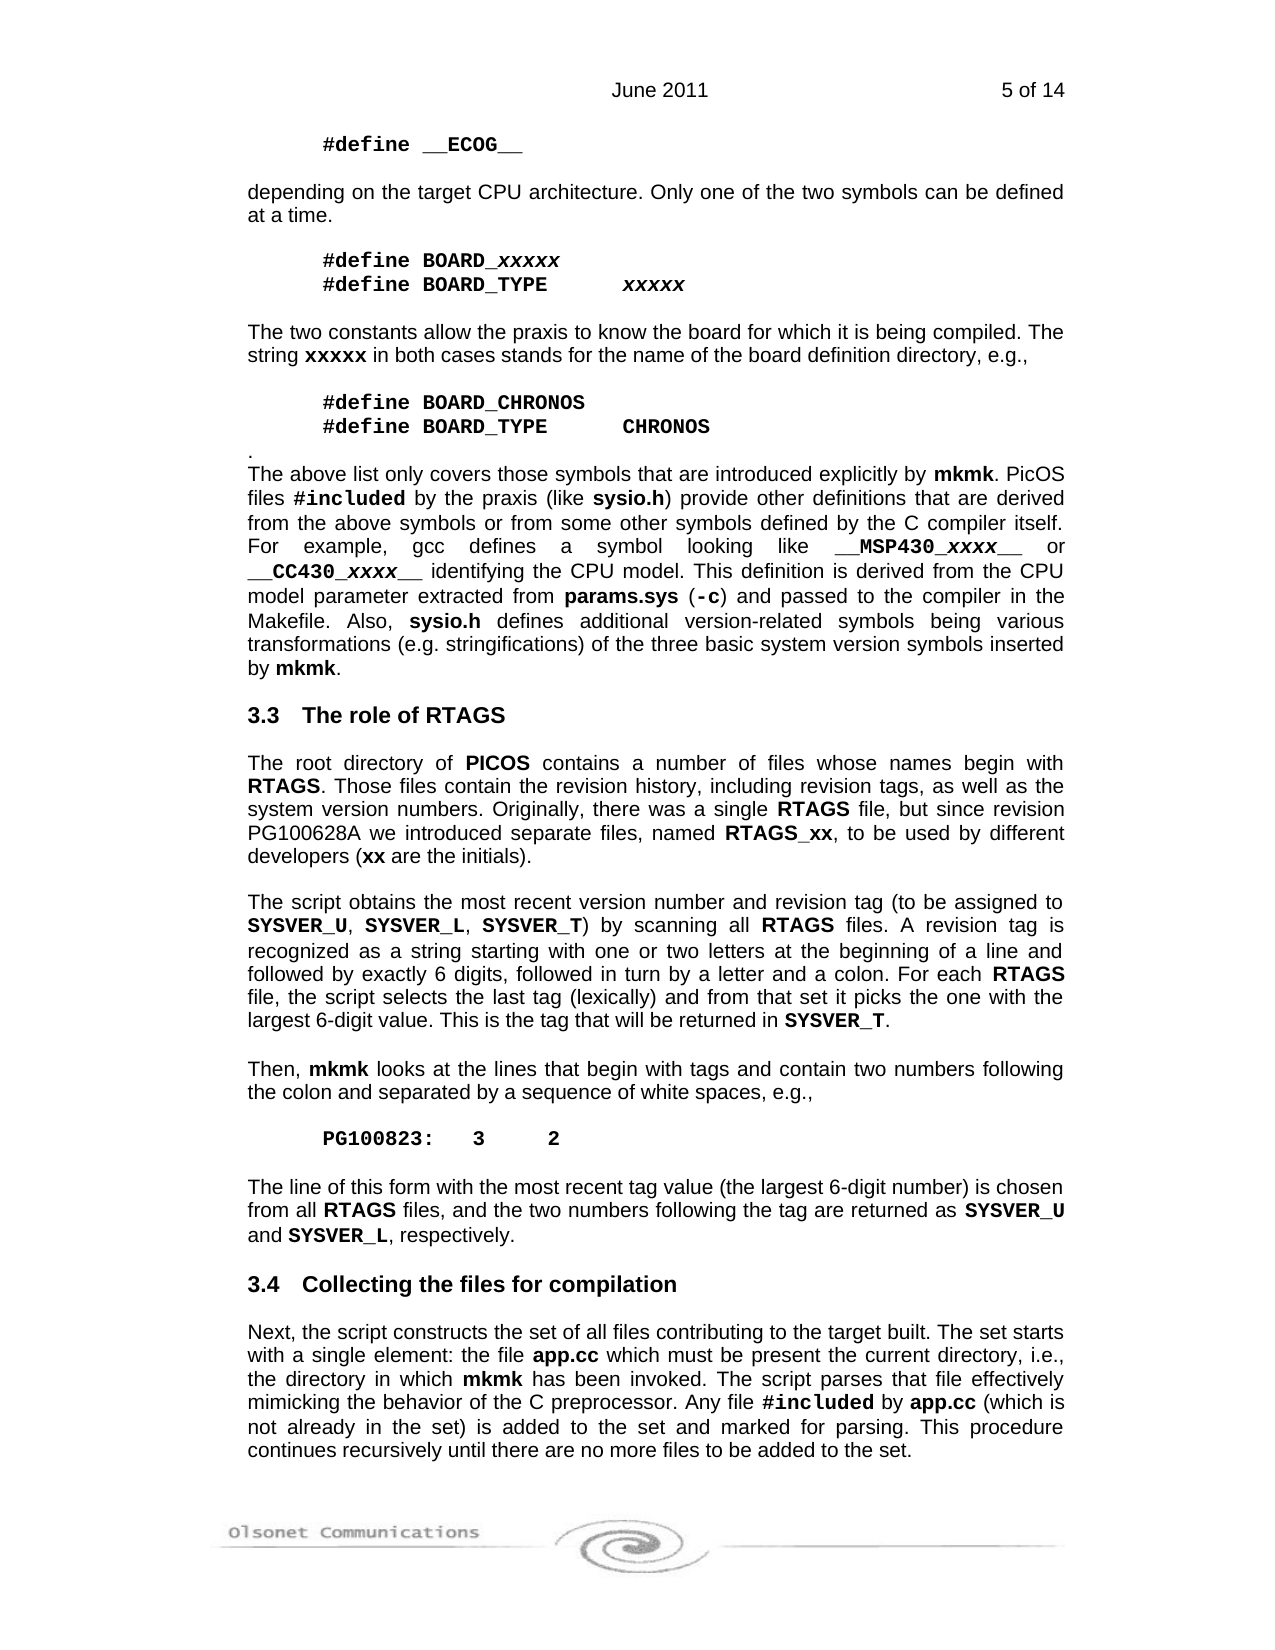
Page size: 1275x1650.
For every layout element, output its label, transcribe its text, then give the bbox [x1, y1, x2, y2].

text Then, mkmk looks at the lines that begin with tags and contain two numbers following the colon and separated by a sequence of white spaces, e.g., [247, 1057, 1065, 1104]
text Next, the script constructs the set of all files contributing to the target built. The set starts with a single element: the file app.cc which must be present the current directory, i.e., the directory in which mkmk has been invoked. The script parses that file effectively mimicking the behavior of the C preprocessor. Any file #included by app.cc (which is not already in the set) is added to the set and marked for parsing. This procedure continues recursively until there are no more files to be added to the set. [247, 1321, 1065, 1462]
text #define BOARD_CHRONOS [247, 392, 1065, 416]
text The script obtains the most recent version number and revision tag (to be assigned to SYSVER_U, SYSVER_L, SYSVER_T) by scanning all RTAGS files. A revision tag is recognized as a string starting with one or two letters at the beginning of a line and followed by exactly 6 digits, followed in turn by a letter and a colon. For each RTAGS file, the script selects the last tag (lexically) and from that set it picks the one with the largest 6-digit value. This is the tag that will be returned in SYSVER_T. [247, 891, 1065, 1034]
text The root directory of PICOS contains a number of files whose names begin with RTAGS. Those files contain the revision history, including revision tags, as well as the system version numbers. Originally, there was a single RTAGS file, but since revision PG100628A we introduced separate files, named RTAGS_xx, to be used by different developers (xx are the initials). [247, 751, 1065, 868]
text PG100823: 3 2 [247, 1127, 1065, 1152]
subtitle Collecting the files for compilation [247, 1272, 1065, 1297]
picture [210, 1504, 1065, 1596]
text The line of this form with the most recent tag value (the largest 6-digit number) is chosen from all RTAGS files, and the two numbers following the tag are returned as SYSVER_U and SYSVER_L, respectively. [247, 1175, 1065, 1249]
subtitle The role of RTAGS [247, 703, 1065, 728]
text depending on the target CPU architecture. Only one of the two symbols can be defined at a time. [247, 181, 1065, 227]
text #define BOARD_TYPE CHRONOS [247, 416, 1065, 439]
text . [247, 439, 1065, 463]
text #define __ECOG__ [247, 132, 1065, 157]
text The above list only covers those symbols that are introduced explicitly by mkmk. PicOS files #included by the praxis (like sysio.h) provide other definitions that are derived from the above symbols or from some other symbols defined by the C compiler itself. For example, gcc defines a symbol looking like __MSP430_xxxx__ or __CC430_xxxx__ identifying the CPU model. This definition is derived from the CPU model parameter extracted from params.sys (-c) and passed to the compiler in the Makefile. Also, sysio.h defines additional version-related symbols being various transformations (e.g. stringifications) of the three basic system version symbols inserted by mkmk. [247, 463, 1065, 679]
text #define BOARD_xxxxx [247, 250, 1065, 274]
text #define BOARD_TYPE xxxxx [247, 274, 1065, 297]
text The two constants allow the praxis to know the board for which it is being compiled. The string xxxxx in both cases stands for the name of the board definition directory, e.g., [247, 321, 1065, 369]
